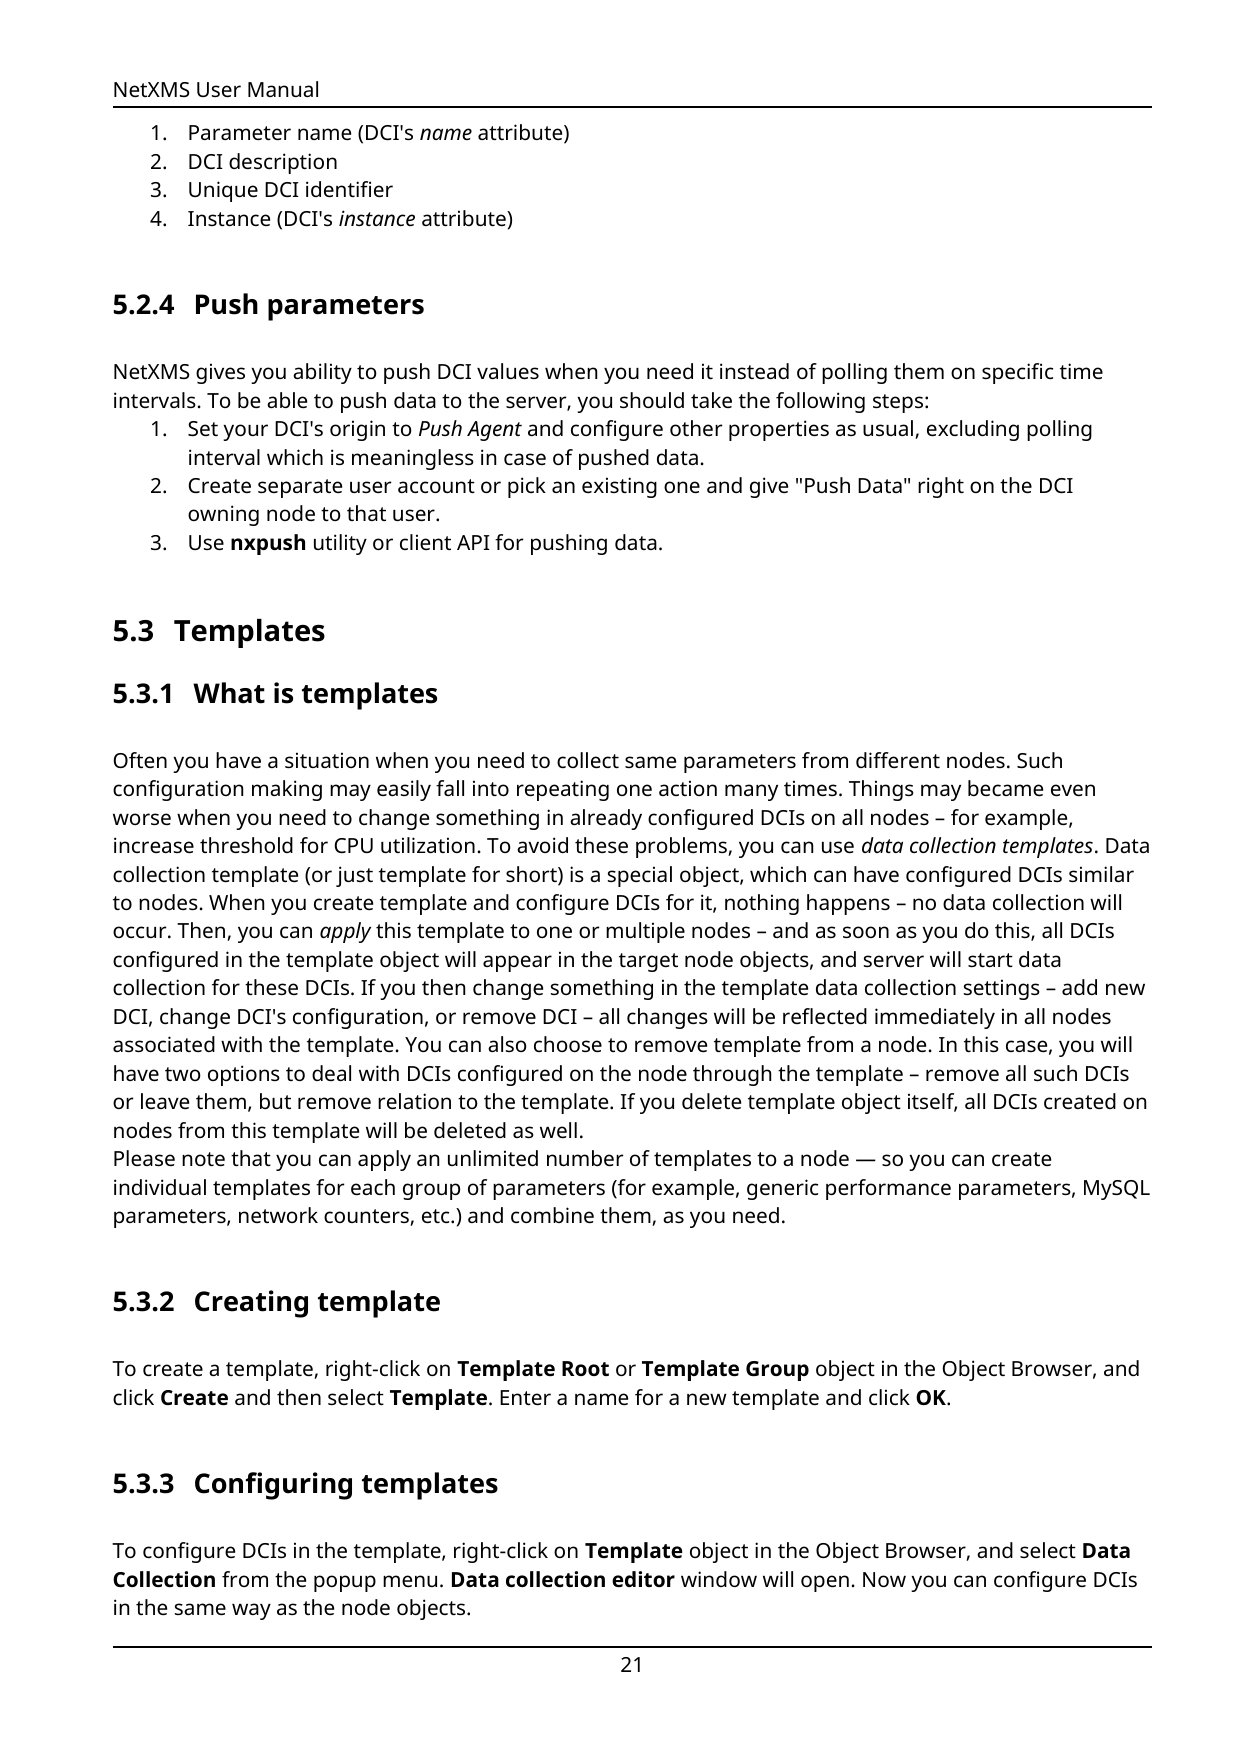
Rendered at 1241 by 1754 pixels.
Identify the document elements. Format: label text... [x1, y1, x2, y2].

subtitle Templates [112, 610, 1152, 649]
text NetXMS gives you ability to push DCI values when you need it instead of polling them on specific time intervals. To be able to push data to the server, you should take the following steps: [112, 357, 1152, 414]
subtitle What is templates [112, 674, 1152, 711]
list DCI description [150, 147, 1152, 175]
subtitle Creating template [112, 1283, 1152, 1320]
list Unique DCI identifier [150, 175, 1152, 204]
list Create separate user account or pick an existing one and give "Push Data" right on the DCI owning node to that user. [150, 471, 1152, 528]
list Set your DCI's origin to Push Agent and configure other properties as usual, excluding polling interval which is meaningless in case of pushed data. [150, 414, 1152, 471]
text Often you have a situation when you need to collect same parameters from different nodes. Such configuration making may easily fall into repeating one action many times. Things may became even worse when you need to change something in already configured DCIs on all nodes – for example, increase threshold for CPU utilization. To avoid these problems, you can use data collection templates. Data collection template (or just template for short) is a special object, which can have configured DCIs similar to nodes. When you create template and configure DCIs for it, nothing happens – no data collection will occur. Then, you can apply this template to one or multiple nodes – and as soon as you do this, all DCIs configured in the template object will appear in the target node objects, and server will start data collection for these DCIs. If you then change something in the template data collection settings – add new DCI, change DCI's configuration, or remove DCI – all changes will be reflected immediately in all nodes associated with the template. You can also choose to remove template from a node. In this case, you will have two options to deal with DCIs configured on the node through the template – remove all such DCIs or leave them, but remove relation to the template. If you delete template object itself, all DCIs created on nodes from this template will be deleted as well. [112, 746, 1152, 1144]
subtitle Push parameters [112, 286, 1152, 323]
text Please note that you can apply an unlimited number of templates to a node — so you can create individual templates for each group of parameters (for example, generic performance parameters, MySQL parameters, network counters, etc.) and combine them, as you need. [112, 1144, 1152, 1229]
subtitle Configuring templates [112, 1465, 1152, 1502]
list Use nxpush utility or client API for pushing data. [150, 528, 1152, 556]
list Instance (DCI's instance attribute) [150, 204, 1152, 232]
text To configure DCIs in the template, right-click on Template object in the Object Browser, and select Data Collection from the popup menu. Data collection editor window will open. Now you can configure DCIs in the same way as the node objects. [112, 1536, 1152, 1622]
list Parameter name (DCI's name attribute) [150, 118, 1152, 147]
text To create a template, right-click on Template Root or Template Group object in the Object Browser, and click Create and then select Template. Enter a name for a new template and click OK. [112, 1354, 1152, 1411]
